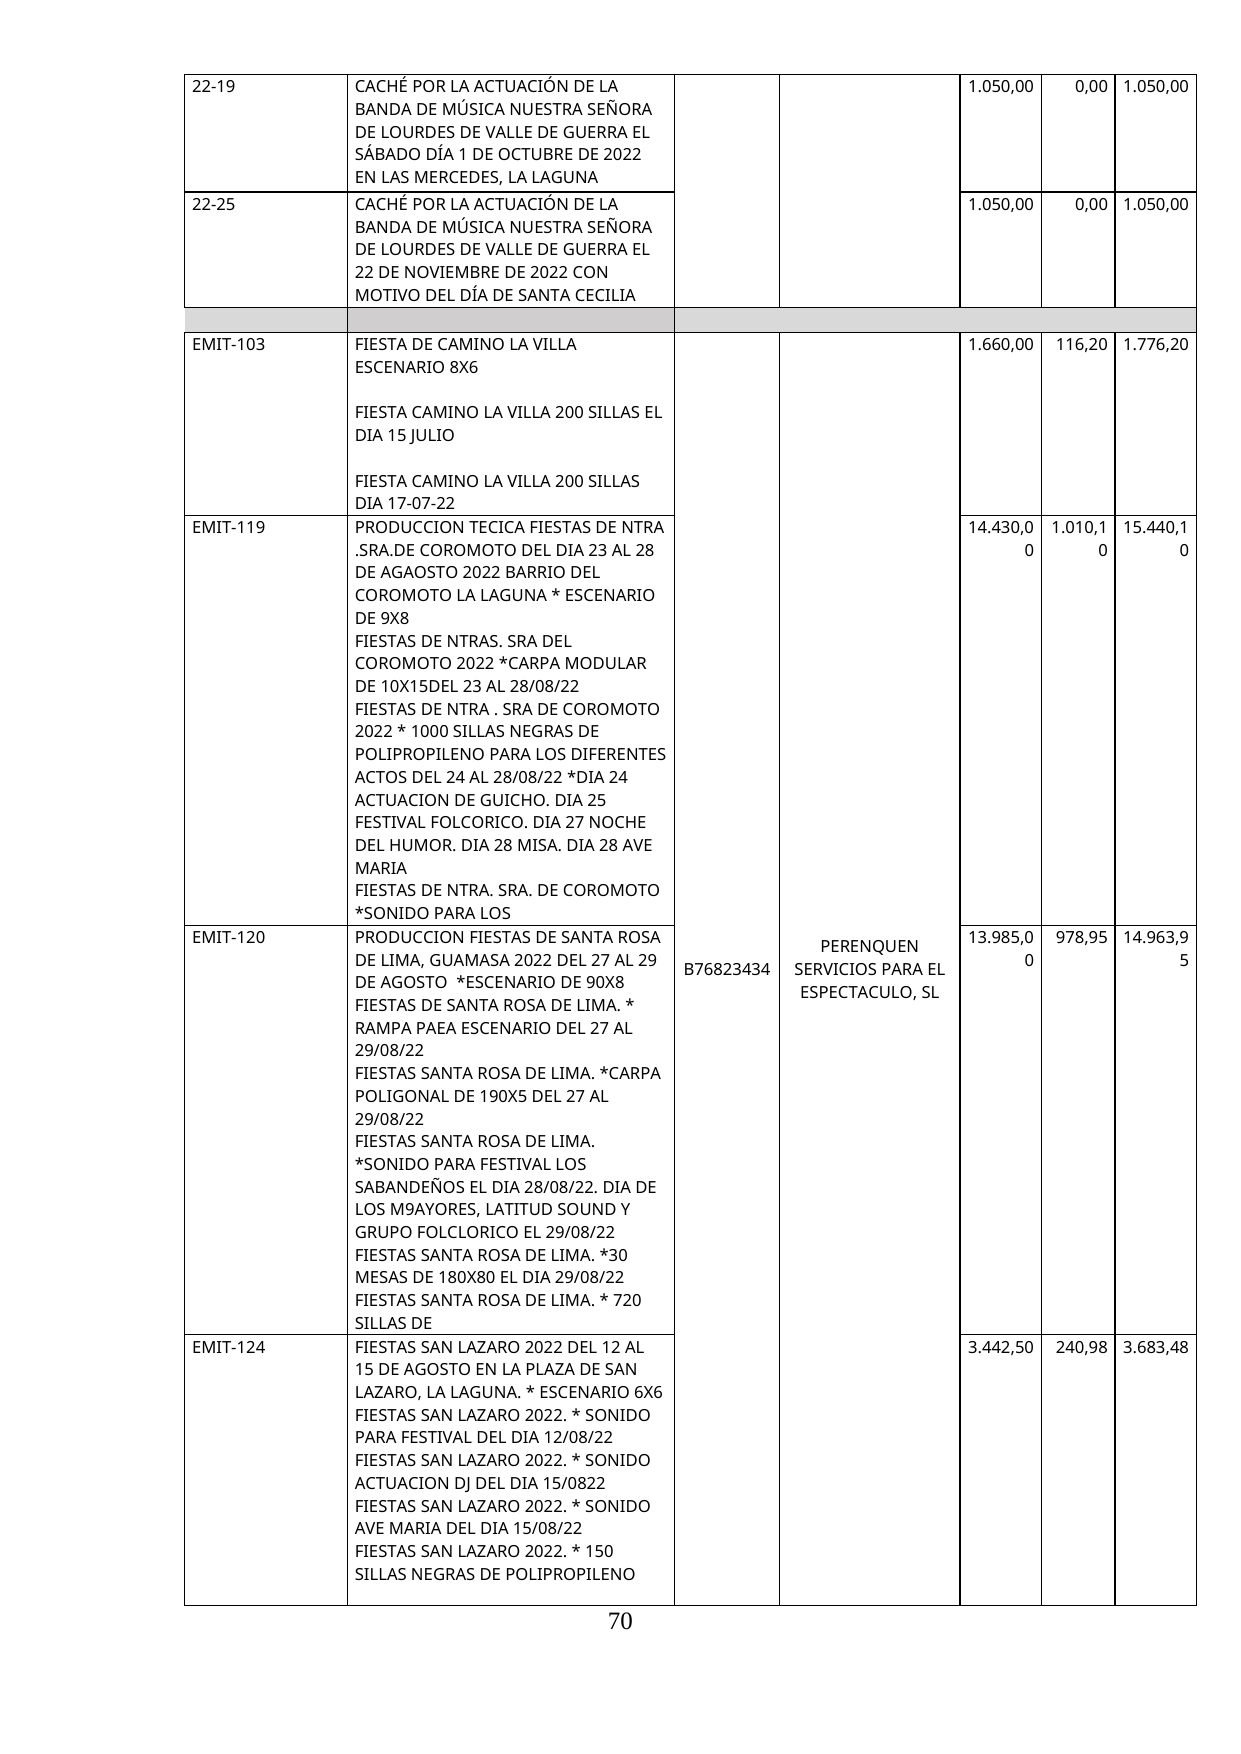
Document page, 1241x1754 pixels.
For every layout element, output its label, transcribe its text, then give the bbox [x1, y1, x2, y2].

table_cell PRODUCCION FIESTAS DE SANTA ROSA DE LIMA, GUAMASA 2022 DEL 27 AL 29 DE AGOSTO *ESCENARIO DE 90X8 FIESTAS DE SANTA ROSA DE LIMA. * RAMPA PAEA ESCENARIO DEL 27 AL 29/08/22 FIESTAS SANTA ROSA DE LIMA. *CARPA POLIGONAL DE 190X5 DEL 27 AL 29/08/22 FIESTAS SANTA ROSA DE LIMA. *SONIDO PARA FESTIVAL LOS SABANDEÑOS EL DIA 28/08/22. DIA DE LOS M9AYORES, LATITUD SOUND Y GRUPO FOLCLORICO EL 29/08/22 FIESTAS SANTA ROSA DE LIMA. *30 MESAS DE 180X80 EL DIA 29/08/22 FIESTAS SANTA ROSA DE LIMA. * 720 SILLAS DE [348, 926, 674, 1334]
table_cell 15.440,10 [1116, 516, 1196, 924]
table_cell 22-25 [185, 193, 347, 307]
table_cell 1.010,10 [1042, 516, 1114, 924]
table_cell 0,00 [1042, 75, 1114, 191]
table_cell 14.430,00 [961, 516, 1041, 924]
table_cell 1.050,00 [961, 75, 1041, 191]
table_cell [780, 75, 959, 307]
table_cell 1.660,00 [961, 333, 1041, 515]
table_cell EMIT-124 [185, 1335, 347, 1605]
table_cell 14.963,95 [1116, 926, 1196, 1334]
table_cell [185, 308, 347, 332]
table_cell 1.776,20 [1116, 333, 1196, 515]
table_cell 0,00 [1042, 193, 1114, 307]
table_cell 1.050,00 [961, 193, 1041, 307]
table_cell [779, 308, 960, 332]
table_cell [675, 75, 779, 307]
table_cell PRODUCCION TECICA FIESTAS DE NTRA .SRA.DE COROMOTO DEL DIA 23 AL 28 DE AGAOSTO 2022 BARRIO DEL COROMOTO LA LAGUNA * ESCENARIO DE 9X8 FIESTAS DE NTRAS. SRA DEL COROMOTO 2022 *CARPA MODULAR DE 10X15DEL 23 AL 28/08/22 FIESTAS DE NTRA . SRA DE COROMOTO 2022 * 1000 SILLAS NEGRAS DE POLIPROPILENO PARA LOS DIFERENTES ACTOS DEL 24 AL 28/08/22 *DIA 24 ACTUACION DE GUICHO. DIA 25 FESTIVAL FOLCORICO. DIA 27 NOCHE DEL HUMOR. DIA 28 MISA. DIA 28 AVE MARIA FIESTAS DE NTRA. SRA. DE COROMOTO *SONIDO PARA LOS [348, 516, 674, 924]
table_cell 1.050,00 [1116, 75, 1196, 191]
table_cell EMIT-119 [185, 516, 347, 924]
table_cell EMIT-103 [185, 333, 347, 515]
table_cell CACHÉ POR LA ACTUACIÓN DE LA BANDA DE MÚSICA NUESTRA SEÑORA DE LOURDES DE VALLE DE GUERRA EL SÁBADO DÍA 1 DE OCTUBRE DE 2022 EN LAS MERCEDES, LA LAGUNA [348, 75, 674, 191]
table_cell 978,95 [1042, 926, 1114, 1334]
table_cell 1.050,00 [1116, 193, 1196, 307]
table_cell [675, 308, 779, 332]
table_cell [1041, 308, 1115, 332]
table_cell B76823434 [675, 333, 779, 1605]
table_cell 240,98 [1042, 1335, 1114, 1605]
table_cell FIESTAS SAN LAZARO 2022 DEL 12 AL 15 DE AGOSTO EN LA PLAZA DE SAN LAZARO, LA LAGUNA. * ESCENARIO 6X6 FIESTAS SAN LAZARO 2022. * SONIDO PARA FESTIVAL DEL DIA 12/08/22 FIESTAS SAN LAZARO 2022. * SONIDO ACTUACION DJ DEL DIA 15/0822 FIESTAS SAN LAZARO 2022. * SONIDO AVE MARIA DEL DIA 15/08/22 FIESTAS SAN LAZARO 2022. * 150 SILLAS NEGRAS DE POLIPROPILENO [348, 1335, 674, 1605]
table_cell FIESTA DE CAMINO LA VILLA ESCENARIO 8X6 FIESTA CAMINO LA VILLA 200 SILLAS EL DIA 15 JULIO FIESTA CAMINO LA VILLA 200 SILLAS DIA 17-07-22 [348, 333, 674, 515]
table_cell 116,20 [1042, 333, 1114, 515]
table_cell [348, 308, 674, 332]
table_cell 3.442,50 [961, 1335, 1041, 1605]
table_cell 13.985,00 [961, 926, 1041, 1334]
table_cell CACHÉ POR LA ACTUACIÓN DE LA BANDA DE MÚSICA NUESTRA SEÑORA DE LOURDES DE VALLE DE GUERRA EL 22 DE NOVIEMBRE DE 2022 CON MOTIVO DEL DÍA DE SANTA CECILIA [348, 193, 674, 307]
table_cell EMIT-120 [185, 926, 347, 1334]
table_cell 3.683,48 [1116, 1335, 1196, 1605]
table_cell [1115, 308, 1196, 332]
table_cell [960, 308, 1041, 332]
table_cell PERENQUEN SERVICIOS PARA EL ESPECTACULO, SL [780, 333, 959, 1605]
table_cell 22-19 [185, 75, 347, 191]
